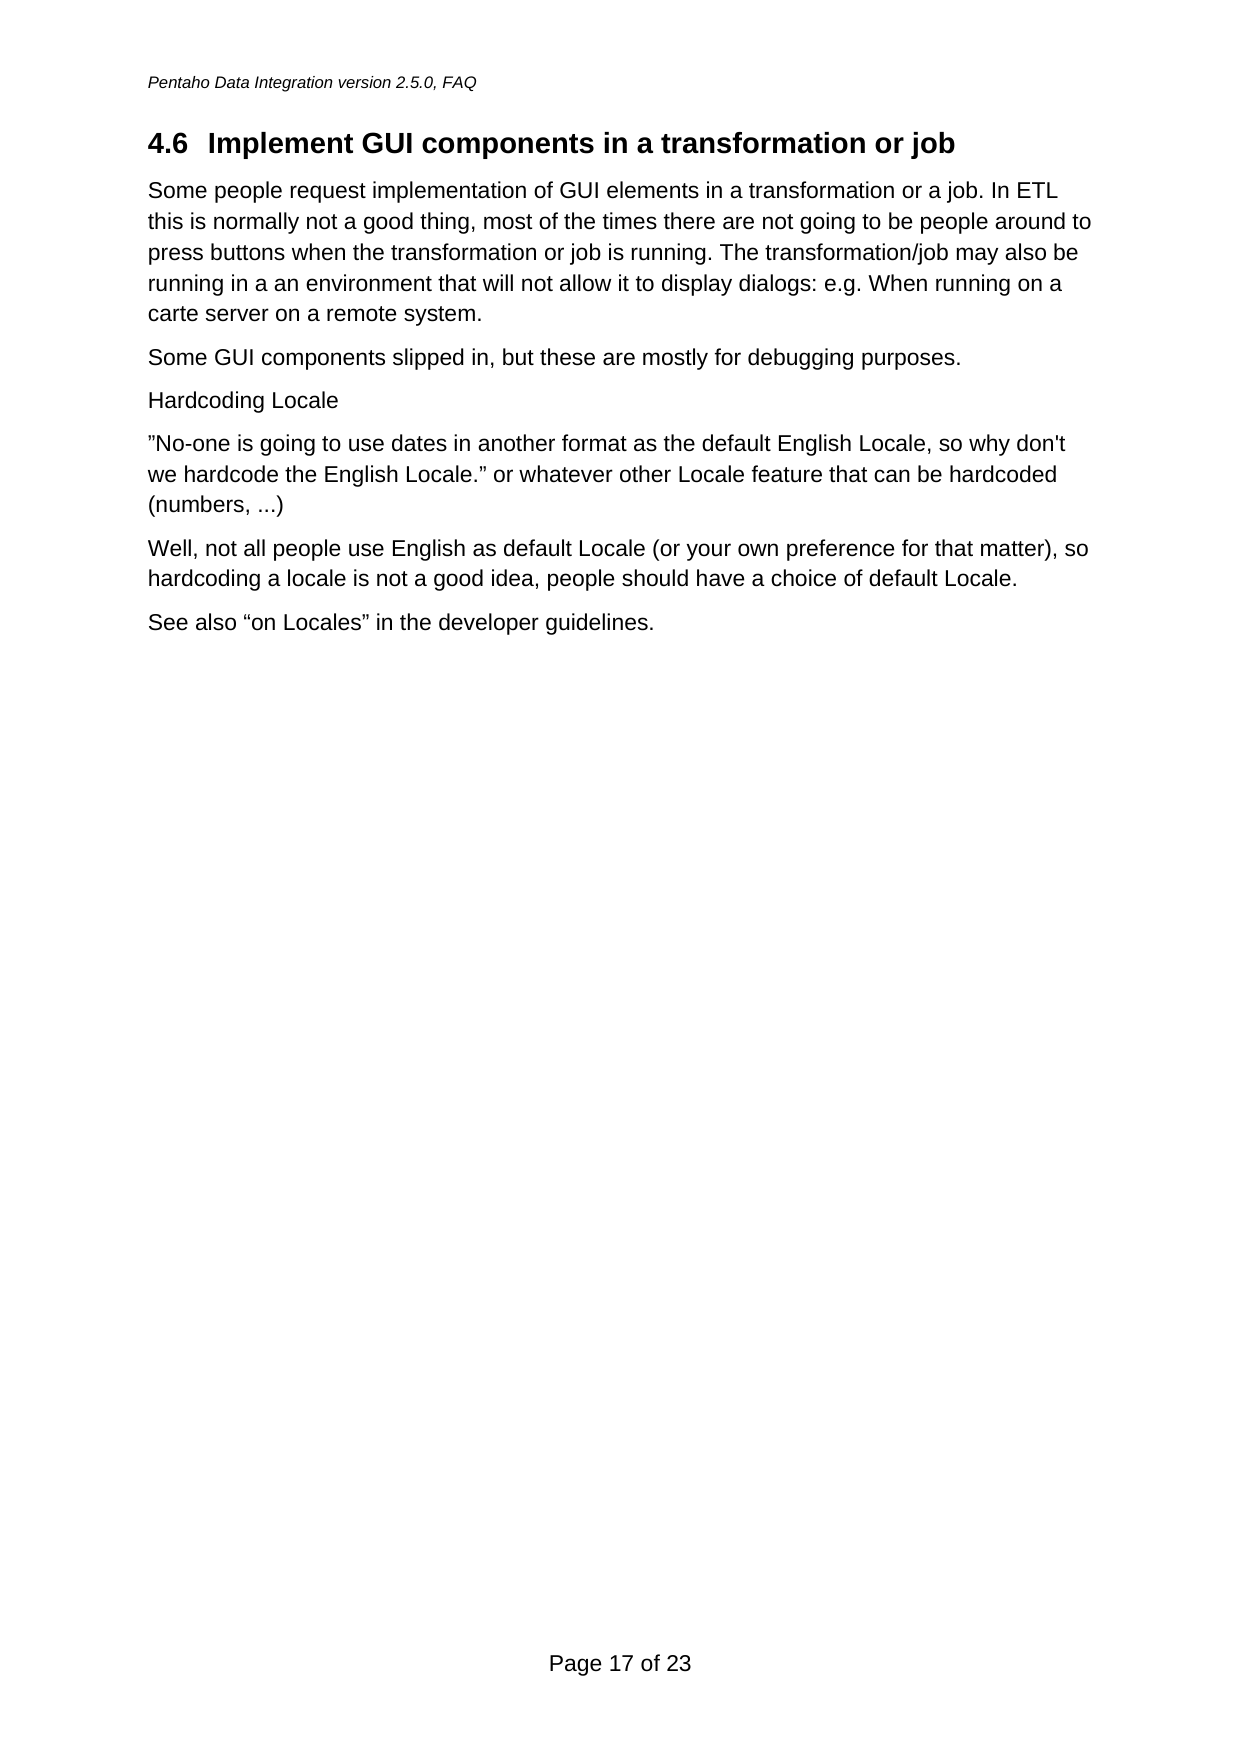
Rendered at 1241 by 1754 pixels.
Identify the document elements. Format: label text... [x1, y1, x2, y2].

text Some GUI components slipped in, but these are mostly for debugging purposes. [148, 344, 1092, 370]
text Hardcoding Locale [148, 387, 1092, 413]
text See also “on Locales” in the developer guidelines. [148, 609, 1092, 635]
subtitle Implement GUI components in a transformation or job [148, 127, 1092, 159]
text ”No-one is going to use dates in another format as the default English Locale, so why don't we hardcode the English Locale.” or whatever other Locale feature that can be hardcoded (numbers, ...) [148, 431, 1092, 518]
text Some people request implementation of GUI elements in a transformation or a job. In ETL this is normally not a good thing, most of the times there are not going to be people around to press buttons when the transformation or job is running. The transformation/job may also be running in a an environment that will not allow it to display dialogs: e.g. When running on a carte server on a remote system. [148, 178, 1092, 327]
text Well, not all people use English as default Locale (or your own preference for that matter), so hardcoding a locale is not a good idea, people should have a choice of default Locale. [148, 535, 1092, 592]
